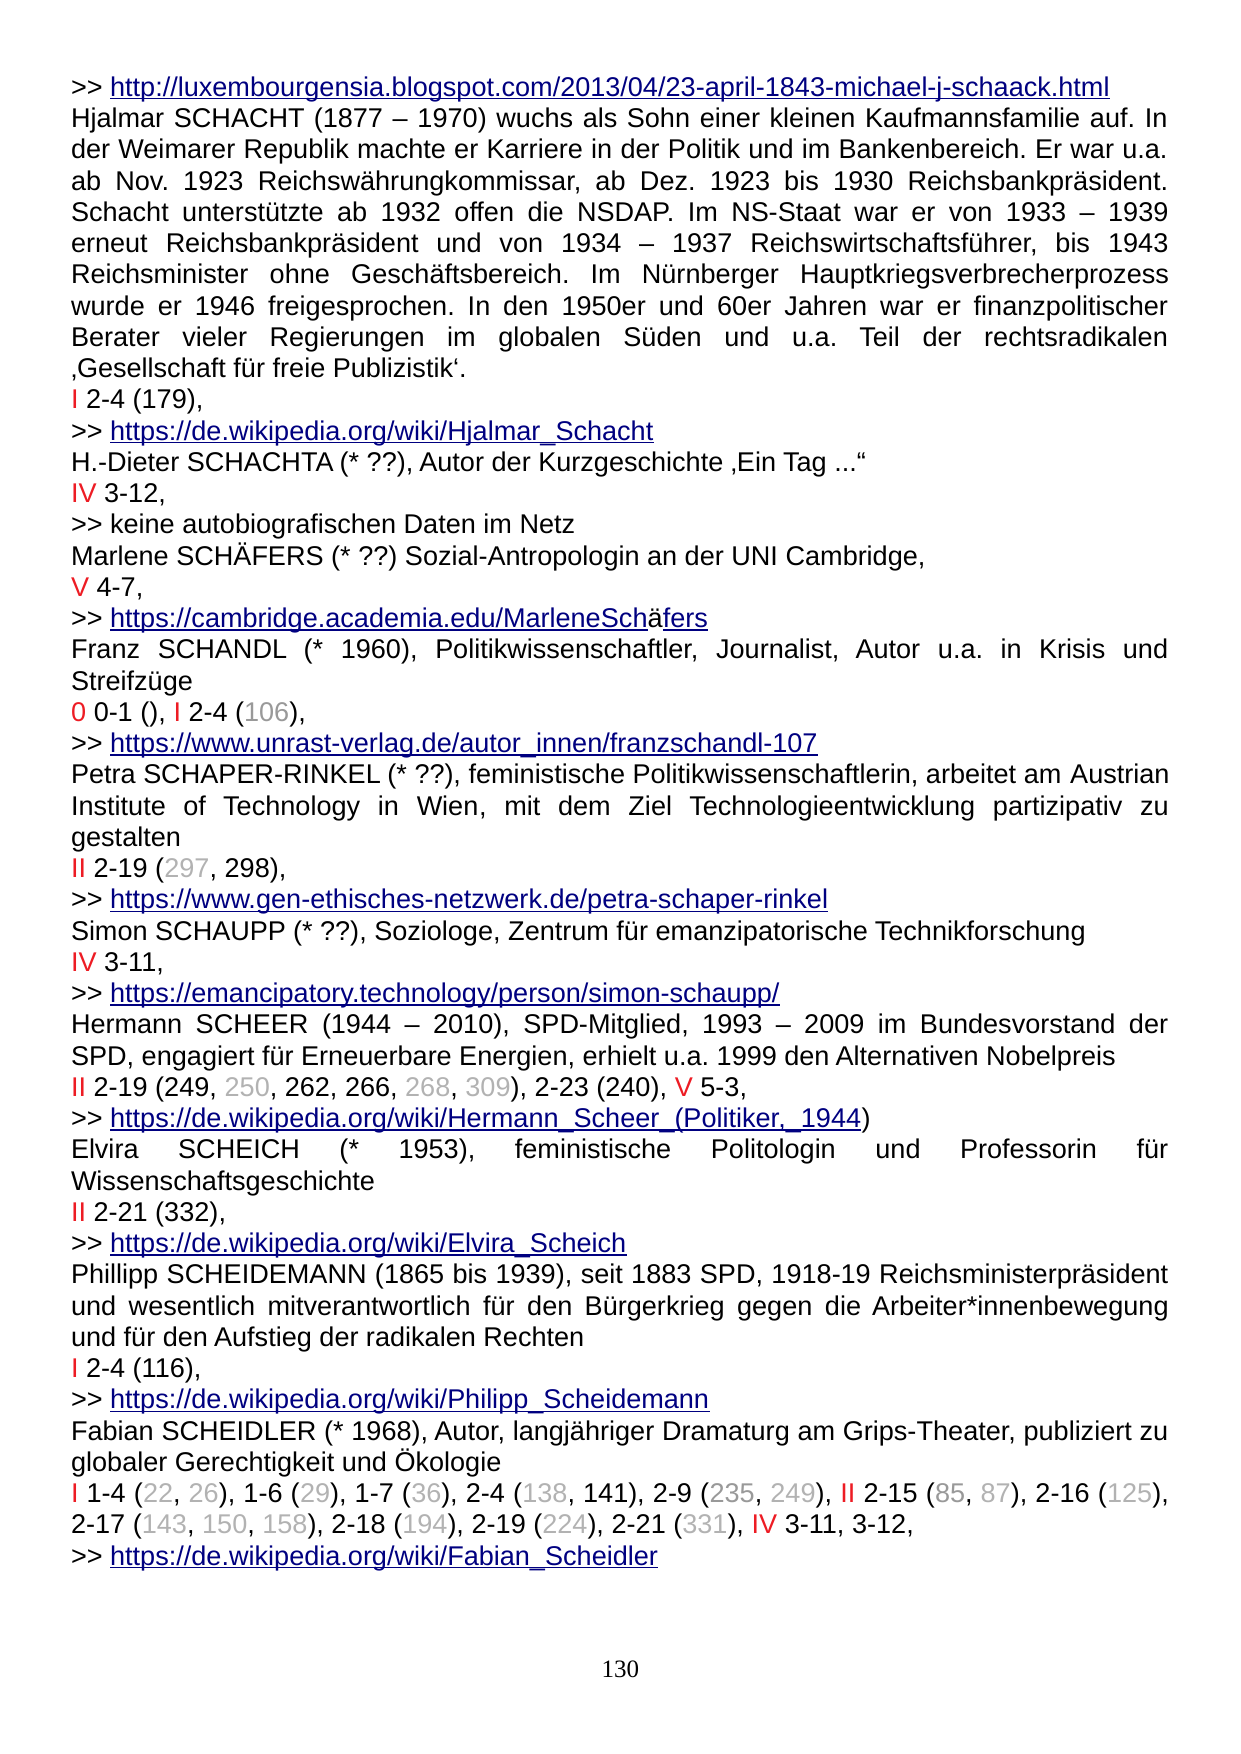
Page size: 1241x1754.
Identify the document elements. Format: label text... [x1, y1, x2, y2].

subtitle I 2-4 (116), [71, 1352, 1169, 1383]
subtitle H.-Dieter SCHACHTA (* ??), Autor der Kurzgeschichte ‚Ein Tag ...“ [71, 446, 1169, 477]
subtitle Franz SCHANDL (* 1960), Politikwissenschaftler, Journalist, Autor u.a. in Krisis und Streifzüge [71, 633, 1169, 696]
subtitle Hjalmar SCHACHT (1877 – 1970) wuchs als Sohn einer kleinen Kaufmannsfamilie auf. In der Weimarer Republik machte er Karriere in der Politik und im Bankenbereich. Er war u.a. ab Nov. 1923 Reichswährungkommissar, ab Dez. 1923 bis 1930 Reichsbankpräsident. Schacht unterstützte ab 1932 offen die NSDAP. Im NS-Staat war er von 1933 – 1939 erneut Reichsbankpräsident und von 1934 – 1937 Reichswirtschaftsführer, bis 1943 Reichsminister ohne Geschäftsbereich. Im Nürnberger Hauptkriegsverbrecherprozess wurde er 1946 freigesprochen. In den 1950er und 60er Jahren war er finanzpolitischer Berater vieler Regierungen im globalen Süden und u.a. Teil der rechtsradikalen ‚Gesellschaft für freie Publizistik‘. [71, 102, 1169, 383]
subtitle >> https://de.wikipedia.org/wiki/Hermann_Scheer_(Politiker,_1944) [71, 1102, 1169, 1133]
subtitle Fabian SCHEIDLER (* 1968), Autor, langjähriger Dramaturg am Grips-Theater, publiziert zu globaler Gerechtigkeit und Ökologie [71, 1414, 1169, 1477]
subtitle II 2-19 (297, 298), [71, 852, 1169, 883]
subtitle >> https://emancipatory.technology/person/simon-schaupp/ [71, 977, 1169, 1008]
subtitle Elvira SCHEICH (* 1953), feministische Politologin und Professorin für Wissenschaftsgeschichte [71, 1133, 1169, 1196]
subtitle >> https://de.wikipedia.org/wiki/Fabian_Scheidler [71, 1539, 1169, 1571]
subtitle 0 0-1 (), I 2-4 (106), [71, 696, 1169, 727]
subtitle V 4-7, [71, 571, 1169, 602]
subtitle I 1-4 (22, 26), 1-6 (29), 1-7 (36), 2-4 (138, 141), 2-9 (235, 249), II 2-15 (85, 87), 2-16 (125), 2-17 (143, 150, 158), 2-18 (194), 2-19 (224), 2-21 (331), IV 3-11, 3-12, [71, 1477, 1169, 1539]
subtitle IV 3-12, [71, 477, 1169, 508]
subtitle IV 3-11, [71, 946, 1169, 977]
subtitle Marlene SCHÄFERS (* ??) Sozial-Antropologin an der UNI Cambridge, [71, 539, 1169, 571]
subtitle Hermann SCHEER (1944 – 2010), SPD-Mitglied, 1993 – 2009 im Bundesvorstand der SPD, engagiert für Erneuerbare Energien, erhielt u.a. 1999 den Alternativen Nobelpreis [71, 1008, 1169, 1071]
subtitle >> https://cambridge.academia.edu/MarleneSchäfers [71, 602, 1169, 633]
subtitle II 2-21 (332), [71, 1196, 1169, 1227]
subtitle >> https://de.wikipedia.org/wiki/Hjalmar_Schacht [71, 414, 1169, 446]
subtitle I 2-4 (179), [71, 383, 1169, 414]
subtitle >> keine autobiografischen Daten im Netz [71, 508, 1169, 539]
subtitle >> https://de.wikipedia.org/wiki/Philipp_Scheidemann [71, 1383, 1169, 1414]
subtitle Phillipp SCHEIDEMANN (1865 bis 1939), seit 1883 SPD, 1918-19 Reichsministerpräsident und wesentlich mitverantwortlich für den Bürgerkrieg gegen die Arbeiter*innenbewegung und für den Aufstieg der radikalen Rechten [71, 1258, 1169, 1352]
subtitle >> https://www.gen-ethisches-netzwerk.de/petra-schaper-rinkel [71, 883, 1169, 914]
subtitle >> https://de.wikipedia.org/wiki/Elvira_Scheich [71, 1227, 1169, 1258]
subtitle Simon SCHAUPP (* ??), Soziologe, Zentrum für emanzipatorische Technikforschung [71, 914, 1169, 946]
subtitle Petra SCHAPER-RINKEL (* ??), feministische Politikwissenschaftlerin, arbeitet am Austrian Institute of Technology in Wien, mit dem Ziel Technologieentwicklung partizipativ zu gestalten [71, 758, 1169, 852]
subtitle >> http://luxembourgensia.blogspot.com/2013/04/23-april-1843-michael-j-schaack.html [71, 71, 1169, 102]
subtitle >> https://www.unrast-verlag.de/autor_innen/franzschandl-107 [71, 727, 1169, 758]
subtitle II 2-19 (249, 250, 262, 266, 268, 309), 2-23 (240), V 5-3, [71, 1071, 1169, 1102]
